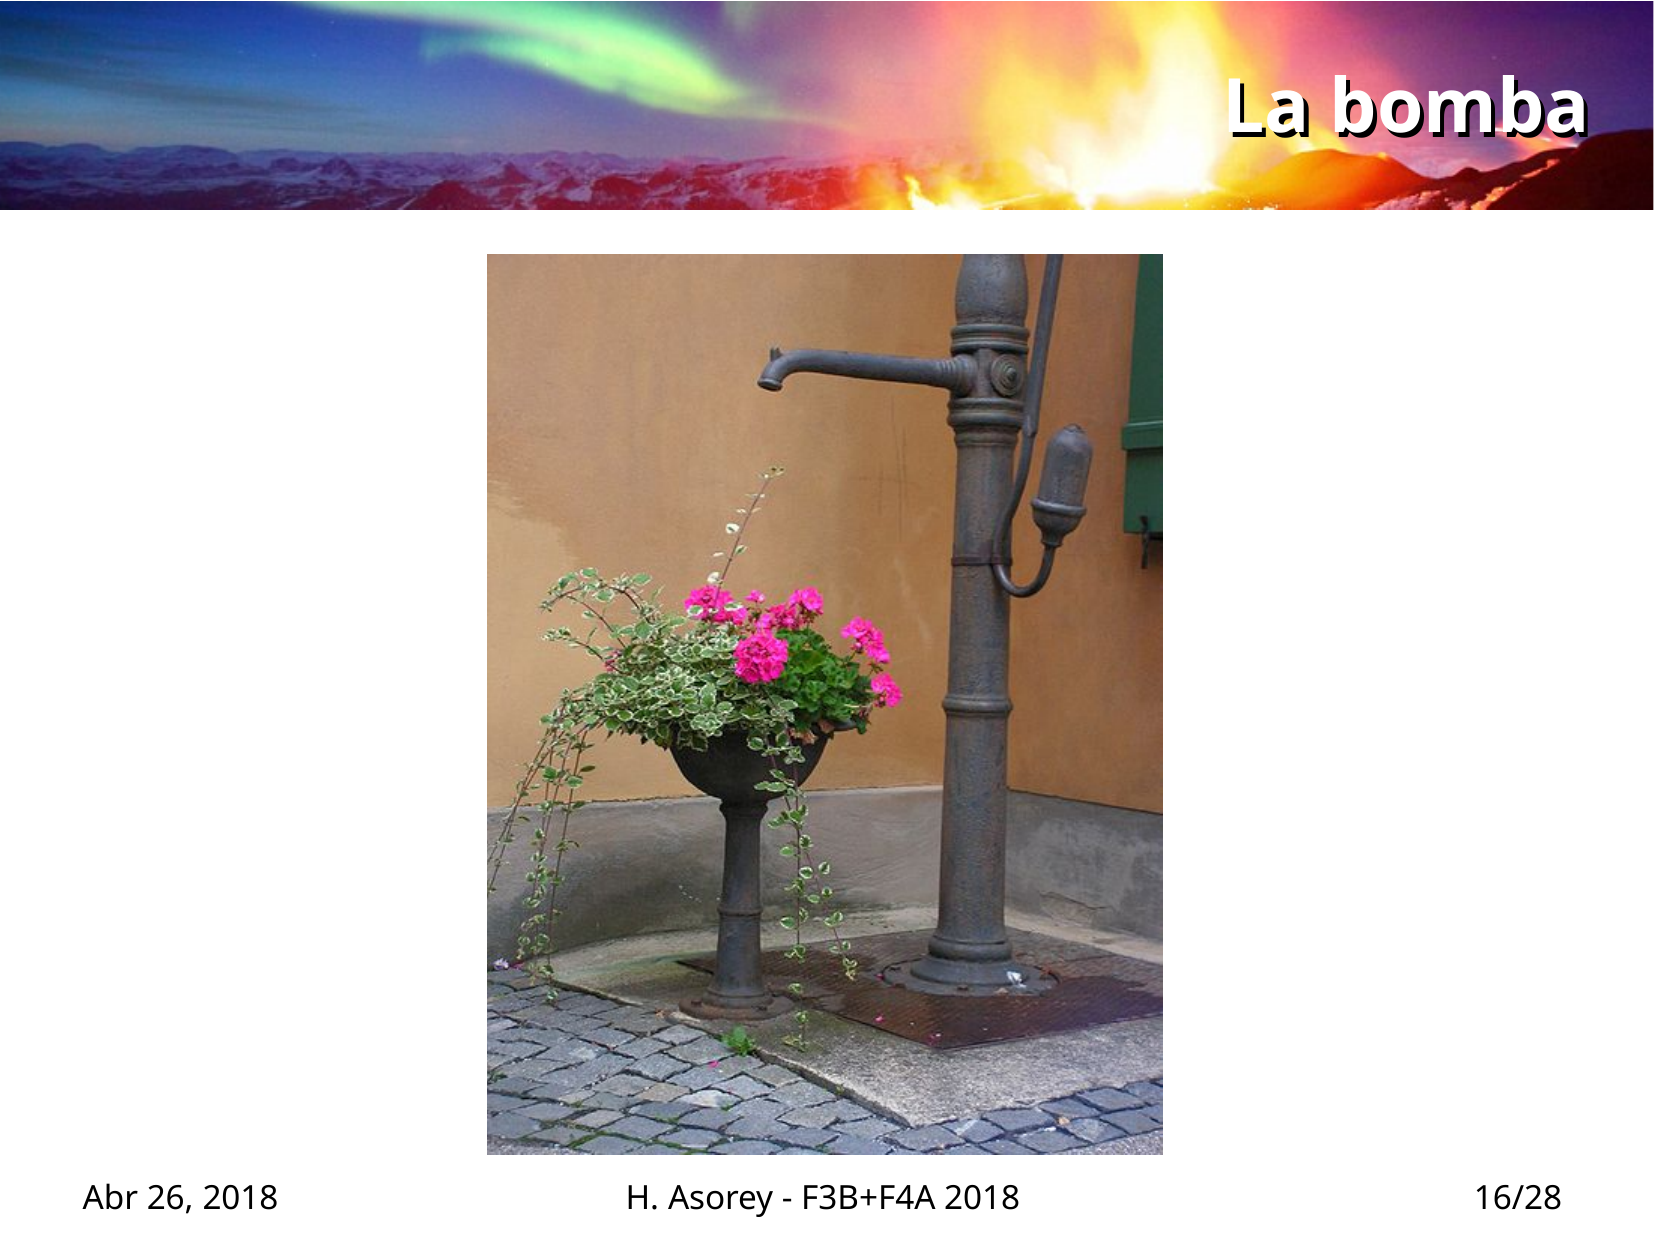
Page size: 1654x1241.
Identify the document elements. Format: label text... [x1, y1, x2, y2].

title La bomba [45, 15, 1606, 191]
picture [0, 1, 1654, 210]
picture [487, 254, 1163, 1156]
